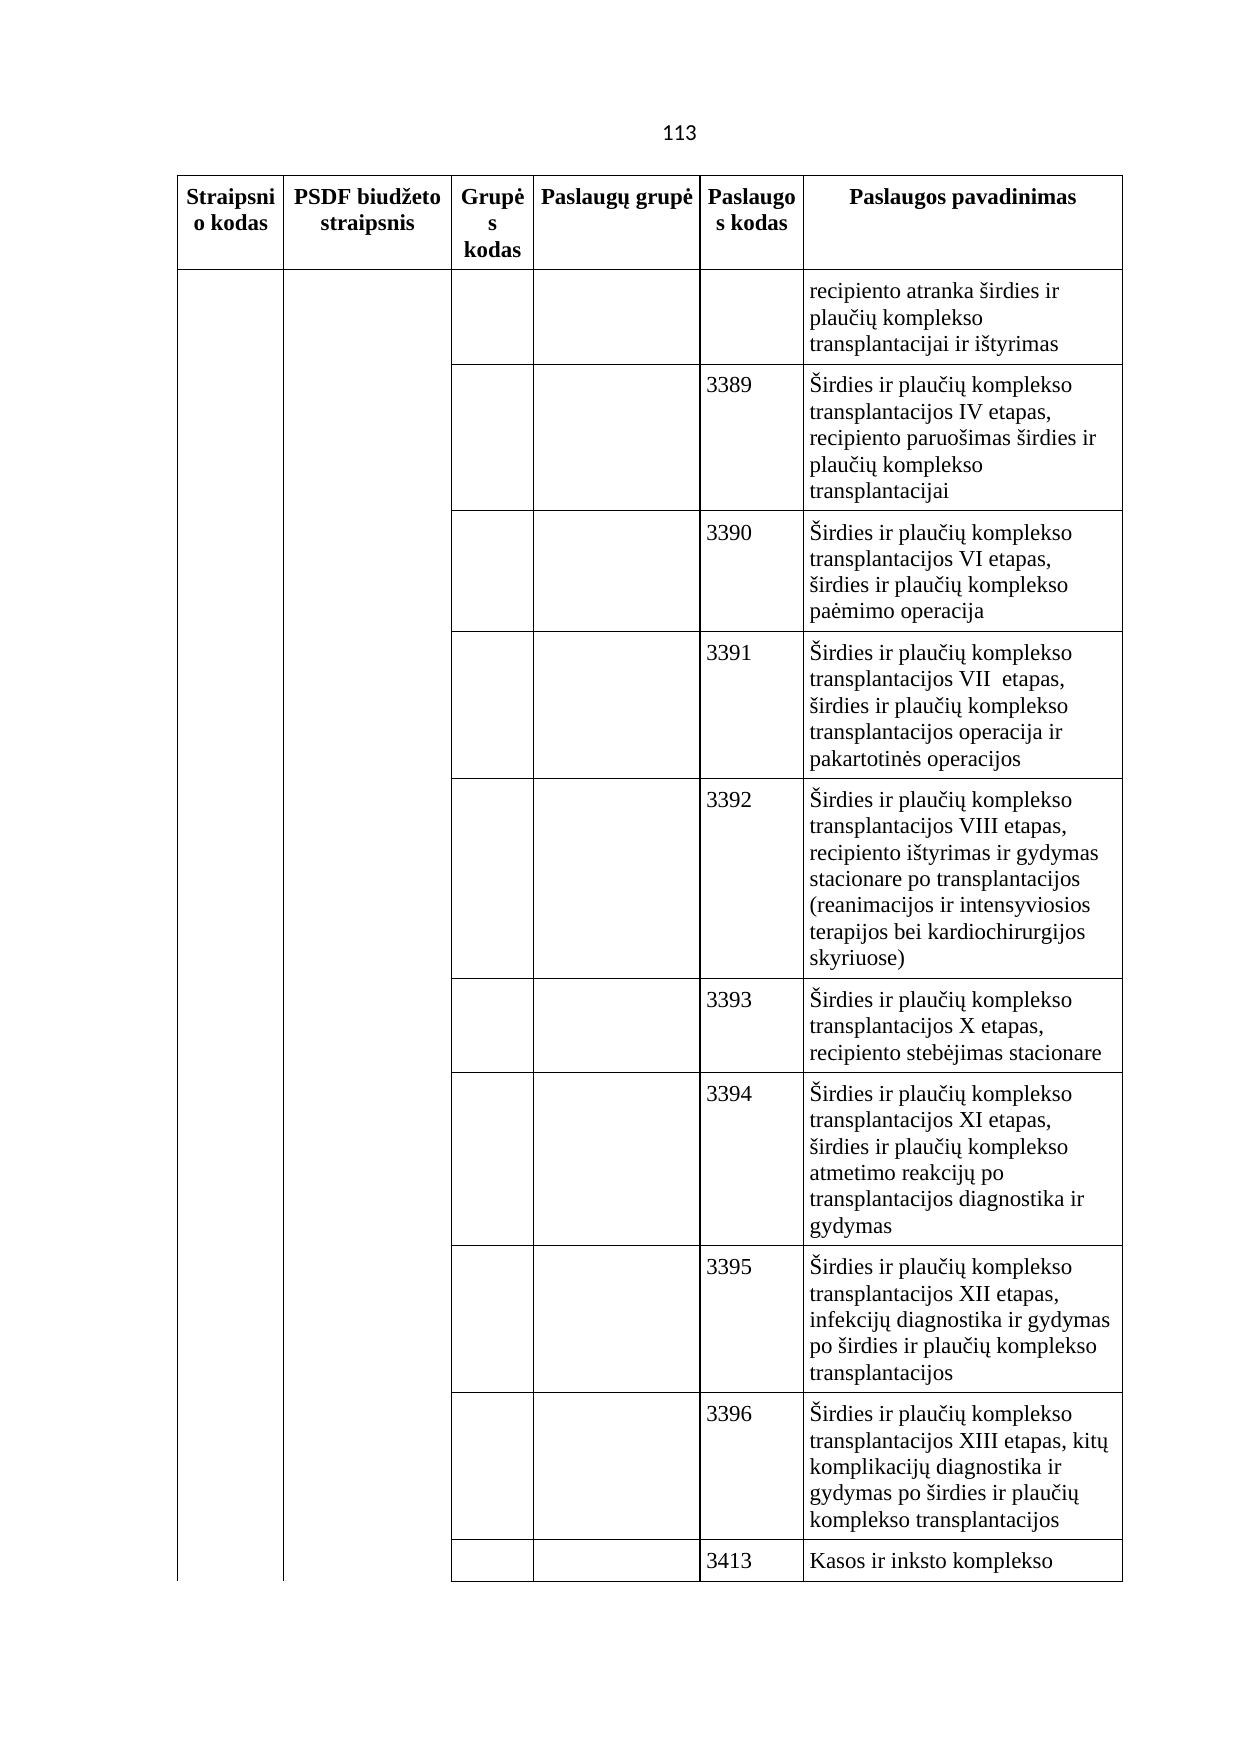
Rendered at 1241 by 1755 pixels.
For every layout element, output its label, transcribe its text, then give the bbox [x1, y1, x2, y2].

table_cell [534, 1073, 699, 1245]
table_cell [284, 1072, 451, 1245]
table_cell [452, 779, 533, 978]
table_cell [284, 364, 451, 510]
table_header Paslaugos pavadinimas [804, 176, 1122, 269]
table_cell 3389 [701, 365, 803, 510]
table_cell [534, 1246, 699, 1392]
table_cell [178, 778, 283, 978]
table_cell 3392 [701, 779, 803, 978]
table_header PSDF biudžeto straipsnis [284, 176, 451, 269]
table_cell [701, 270, 803, 363]
table_cell 3390 [701, 511, 803, 631]
table_cell [452, 365, 533, 510]
table_cell [534, 365, 699, 510]
table_cell [178, 1245, 283, 1392]
table_cell Širdies ir plaučių komplekso transplantacijos VII etapas, širdies ir plaučių komplekso transplantacijos operacija ir pakartotinės operacijos [804, 632, 1122, 778]
table_cell Širdies ir plaučių komplekso transplantacijos X etapas, recipiento stebėjimas stacionare [804, 979, 1122, 1072]
table_cell 3394 [701, 1073, 803, 1245]
table_cell Širdies ir plaučių komplekso transplantacijos XI etapas, širdies ir plaučių komplekso atmetimo reakcijų po transplantacijos diagnostika ir gydymas [804, 1073, 1122, 1245]
table_cell 3393 [701, 979, 803, 1072]
table_header Straipsnio kodas [178, 176, 283, 269]
table_header Grupės kodas [452, 176, 533, 269]
table_cell [284, 978, 451, 1072]
table_cell [284, 510, 451, 631]
table_cell Širdies ir plaučių komplekso transplantacijos XIII etapas, kitų komplikacijų diagnostika ir gydymas po širdies ir plaučių komplekso transplantacijos [804, 1393, 1122, 1539]
table_cell [452, 1393, 533, 1539]
table_cell [178, 1072, 283, 1245]
table_cell Širdies ir plaučių komplekso transplantacijos VI etapas, širdies ir plaučių komplekso paėmimo operacija [804, 511, 1122, 631]
table_cell Širdies ir plaučių komplekso transplantacijos XII etapas, infekcijų diagnostika ir gydymas po širdies ir plaučių komplekso transplantacijos [804, 1246, 1122, 1392]
table_cell [178, 978, 283, 1072]
table_cell [452, 270, 533, 363]
table_cell [178, 1539, 283, 1581]
table_cell [178, 631, 283, 778]
table_cell [284, 270, 451, 363]
table_header Paslaugų grupė [534, 176, 699, 269]
table_cell Kasos ir inksto komplekso [804, 1540, 1122, 1581]
table_cell recipiento atranka širdies ir plaučių komplekso transplantacijai ir ištyrimas [804, 270, 1122, 363]
table_cell 3391 [701, 632, 803, 778]
table_cell [452, 979, 533, 1072]
table_cell [452, 1246, 533, 1392]
table_cell [452, 632, 533, 778]
table_cell [534, 979, 699, 1072]
table_cell [178, 364, 283, 510]
table_cell 3396 [701, 1393, 803, 1539]
table_cell [284, 1245, 451, 1392]
table_cell 3395 [701, 1246, 803, 1392]
table_cell [452, 511, 533, 631]
table_cell [284, 778, 451, 978]
table_header Paslaugos kodas [701, 176, 803, 269]
table_cell [452, 1073, 533, 1245]
table_cell 3413 [701, 1540, 803, 1581]
table_cell Širdies ir plaučių komplekso transplantacijos VIII etapas, recipiento ištyrimas ir gydymas stacionare po transplantacijos (reanimacijos ir intensyviosios terapijos bei kardiochirurgijos skyriuose) [804, 779, 1122, 978]
table_cell [534, 270, 699, 363]
table_cell [534, 1393, 699, 1539]
table_cell [534, 511, 699, 631]
table_cell [178, 270, 283, 363]
table_cell [284, 1539, 451, 1581]
table_cell [452, 1540, 533, 1581]
table_cell [534, 632, 699, 778]
table_cell [534, 779, 699, 978]
table_cell [284, 1392, 451, 1539]
table_cell [534, 1540, 699, 1581]
table_cell [178, 1392, 283, 1539]
table_cell [284, 631, 451, 778]
table_cell [178, 510, 283, 631]
table_cell Širdies ir plaučių komplekso transplantacijos IV etapas, recipiento paruošimas širdies ir plaučių komplekso transplantacijai [804, 365, 1122, 510]
